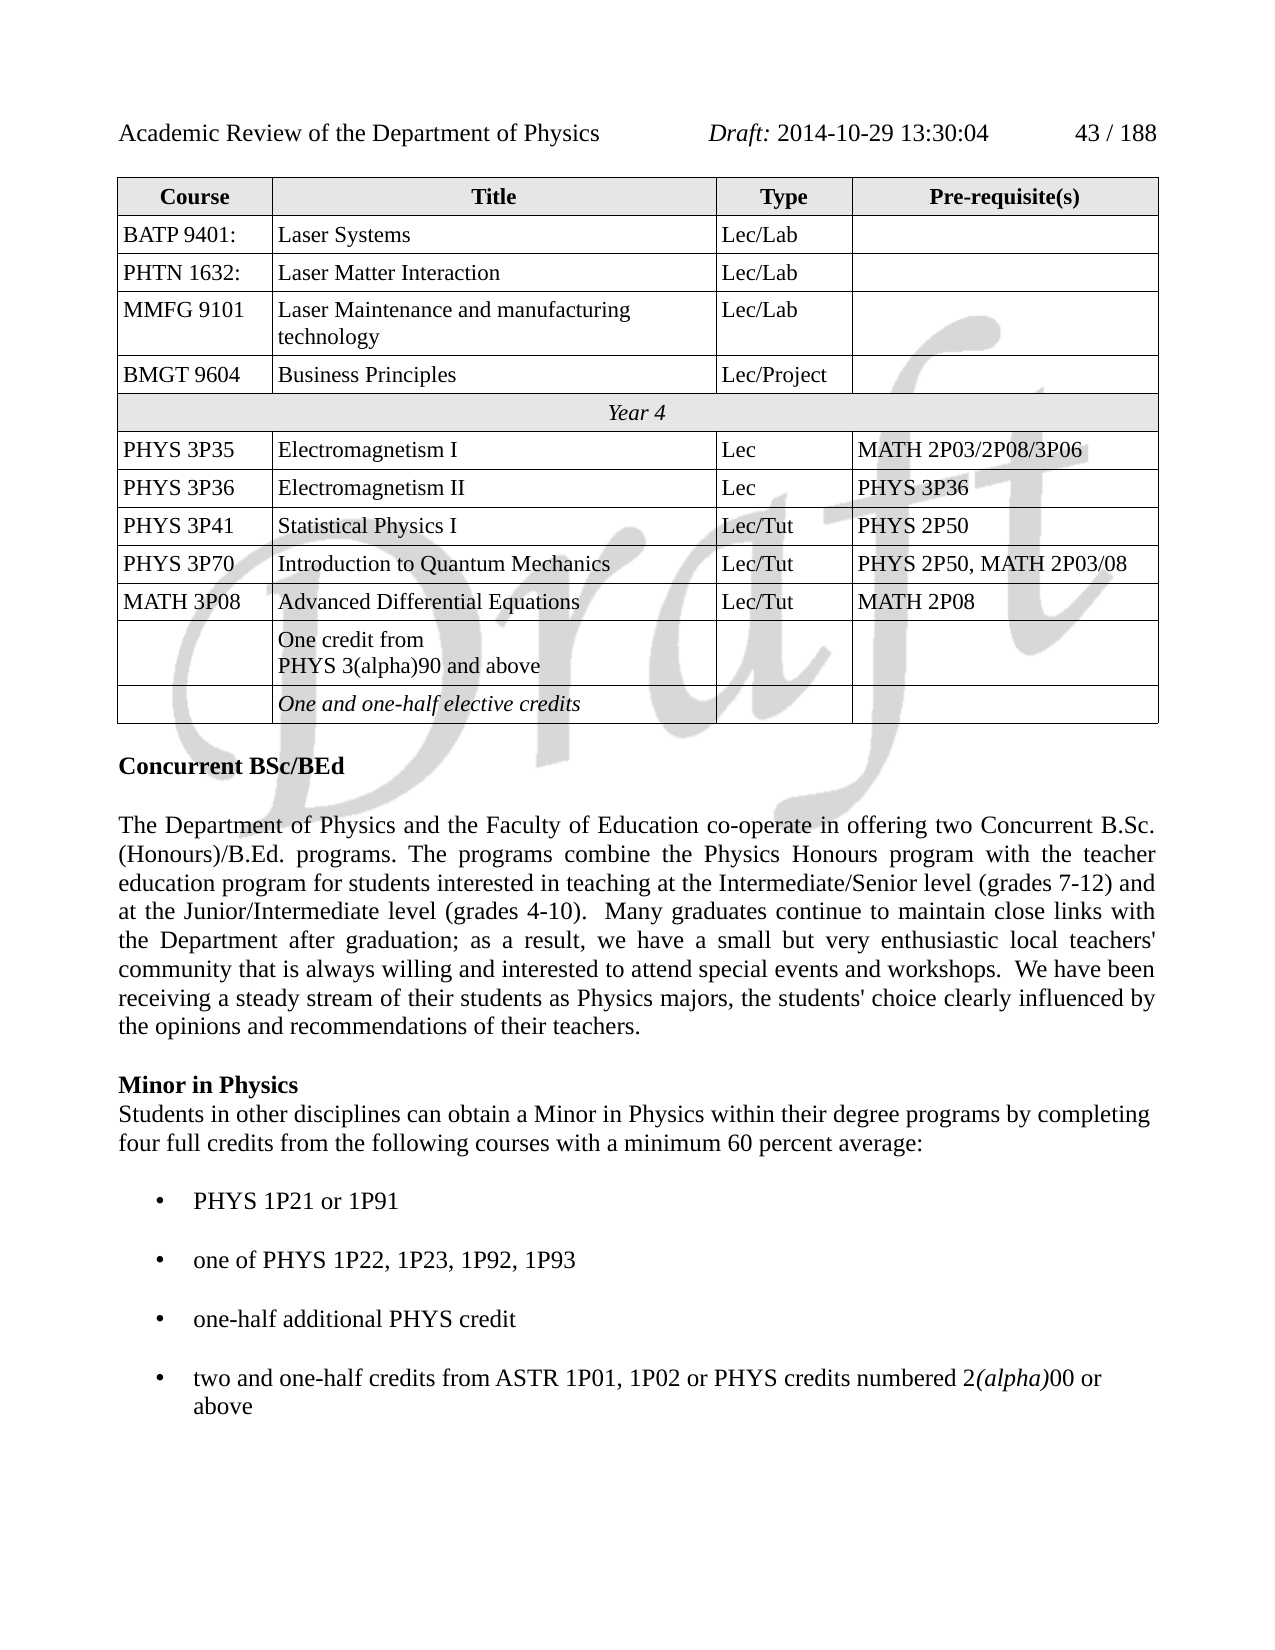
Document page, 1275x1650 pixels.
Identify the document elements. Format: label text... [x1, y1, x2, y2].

picture [118, 470, 272, 507]
table_cell [853, 254, 1158, 291]
table_cell Electromagnetism II [273, 470, 716, 507]
table_cell Lec/Tut [717, 546, 852, 582]
table_cell [853, 621, 1158, 684]
picture [717, 254, 852, 291]
table_cell Laser Maintenance and manufacturing technology [273, 292, 716, 355]
list one of PHYS 1P22, 1P23, 1P92, 1P93 [156, 1245, 1157, 1274]
picture [118, 546, 272, 583]
picture [717, 508, 852, 545]
table_cell Lec/Tut [717, 584, 852, 620]
picture [273, 546, 716, 583]
picture [853, 584, 1157, 620]
picture [118, 724, 1157, 751]
table_cell One credit from PHYS 3(alpha)90 and above [273, 621, 716, 684]
text Minor in Physics [118, 1070, 1157, 1099]
table_cell Laser Matter Interaction [273, 254, 716, 291]
text Students in other disciplines can obtain a Minor in Physics within their degree programs by completing four full credits from the following courses with a minimum 60 percent average: [118, 1099, 1157, 1156]
list one-half additional PHYS credit [156, 1304, 1157, 1333]
picture [853, 254, 1157, 291]
table_cell PHTN 1632: [118, 254, 272, 291]
picture [118, 1156, 1157, 1532]
picture [118, 292, 272, 355]
picture [118, 584, 272, 620]
picture [118, 118, 1157, 177]
picture [717, 356, 852, 393]
table_cell BATP 9401: [118, 216, 272, 253]
picture [853, 432, 1157, 469]
picture [273, 356, 716, 393]
table_cell Introduction to Quantum Mechanics [273, 546, 716, 582]
table_cell Electromagnetism I [273, 432, 716, 469]
picture [717, 584, 852, 620]
picture [717, 432, 852, 469]
picture [273, 432, 716, 469]
table_cell [118, 686, 272, 722]
table_cell PHYS 2P50, MATH 2P03/08 [853, 546, 1158, 582]
table_cell MMFG 9101 [118, 292, 272, 355]
table_cell Laser Systems [273, 216, 716, 253]
table_cell Lec/Lab [717, 216, 852, 253]
table_cell BMGT 9604 [118, 356, 272, 393]
table_cell [853, 686, 1158, 722]
picture [118, 356, 272, 393]
picture [853, 621, 1157, 685]
picture [118, 216, 272, 253]
table_cell PHYS 2P50 [853, 508, 1158, 544]
table_cell Lec/Tut [717, 508, 852, 544]
picture [273, 584, 716, 620]
picture [118, 432, 272, 469]
table_cell Lec/Project [717, 356, 852, 393]
picture [273, 508, 716, 545]
picture [717, 686, 852, 723]
table_cell Statistical Physics I [273, 508, 716, 544]
picture [853, 686, 1157, 723]
table_cell PHYS 3P35 [118, 432, 272, 469]
list two and one-half credits from ASTR 1P01, 1P02 or PHYS credits numbered 2(alpha)00 or above [156, 1363, 1157, 1420]
table_cell PHYS 3P36 [118, 470, 272, 507]
picture [118, 780, 1157, 810]
picture [853, 546, 1157, 583]
table_cell MATH 2P03/2P08/3P06 [853, 432, 1158, 469]
table_cell PHYS 3P41 [118, 508, 272, 544]
picture [717, 621, 852, 685]
table_cell Advanced Differential Equations [273, 584, 716, 620]
table_cell Lec/Lab [717, 254, 852, 291]
table_cell [717, 621, 852, 684]
table_header Type [717, 178, 852, 215]
table_header Course [118, 178, 272, 215]
table_cell Business Principles [273, 356, 716, 393]
table_cell [853, 356, 1158, 393]
table_header Title [273, 178, 716, 215]
table_cell PHYS 3P70 [118, 546, 272, 582]
table_header Pre-requisite(s) [853, 178, 1158, 215]
table_cell [717, 686, 852, 722]
picture [717, 546, 852, 583]
table_cell PHYS 3P36 [853, 470, 1158, 507]
picture [717, 292, 852, 355]
text Concurrent BSc/BEd [118, 751, 1157, 780]
table_cell MATH 2P08 [853, 584, 1158, 620]
table_cell MATH 3P08 [118, 584, 272, 620]
picture [853, 508, 1157, 545]
table_cell Lec [717, 432, 852, 469]
picture [853, 216, 1157, 253]
picture [717, 470, 852, 507]
picture [717, 216, 852, 253]
picture [273, 216, 716, 253]
table_cell [853, 292, 1158, 355]
table_cell [118, 621, 272, 684]
picture [273, 292, 716, 355]
picture [273, 621, 716, 685]
picture [273, 686, 716, 723]
picture [853, 292, 1157, 355]
picture [853, 470, 1157, 507]
picture [273, 470, 716, 507]
picture [118, 686, 272, 723]
picture [273, 254, 716, 291]
table_cell [853, 216, 1158, 253]
text The Department of Physics and the Faculty of Education co-operate in offering two Concurrent B.Sc. (Honours)/B.Ed. programs. The programs combine the Physics Honours program with the teacher education program for students interested in teaching at the Intermediate/Senior level (grades 7-12) and at the Junior/Intermediate level (grades 4-10). Many graduates continue to maintain close links with the Department after graduation; as a result, we have a small but very enthusiastic local teachers' community that is always willing and interested to attend special events and workshops. We have been receiving a steady stream of their students as Physics majors, the students' choice clearly influenced by the opinions and recommendations of their teachers. [118, 810, 1157, 1040]
table_cell Lec [717, 470, 852, 507]
table_cell Lec/Lab [717, 292, 852, 355]
table_cell One and one-half elective credits [273, 686, 716, 722]
list PHYS 1P21 or 1P91 [156, 1186, 1157, 1215]
picture [118, 508, 272, 545]
picture [118, 254, 272, 291]
picture [118, 621, 272, 685]
table_cell Year 4 [118, 394, 1158, 431]
picture [118, 1040, 1157, 1070]
picture [853, 356, 1157, 393]
